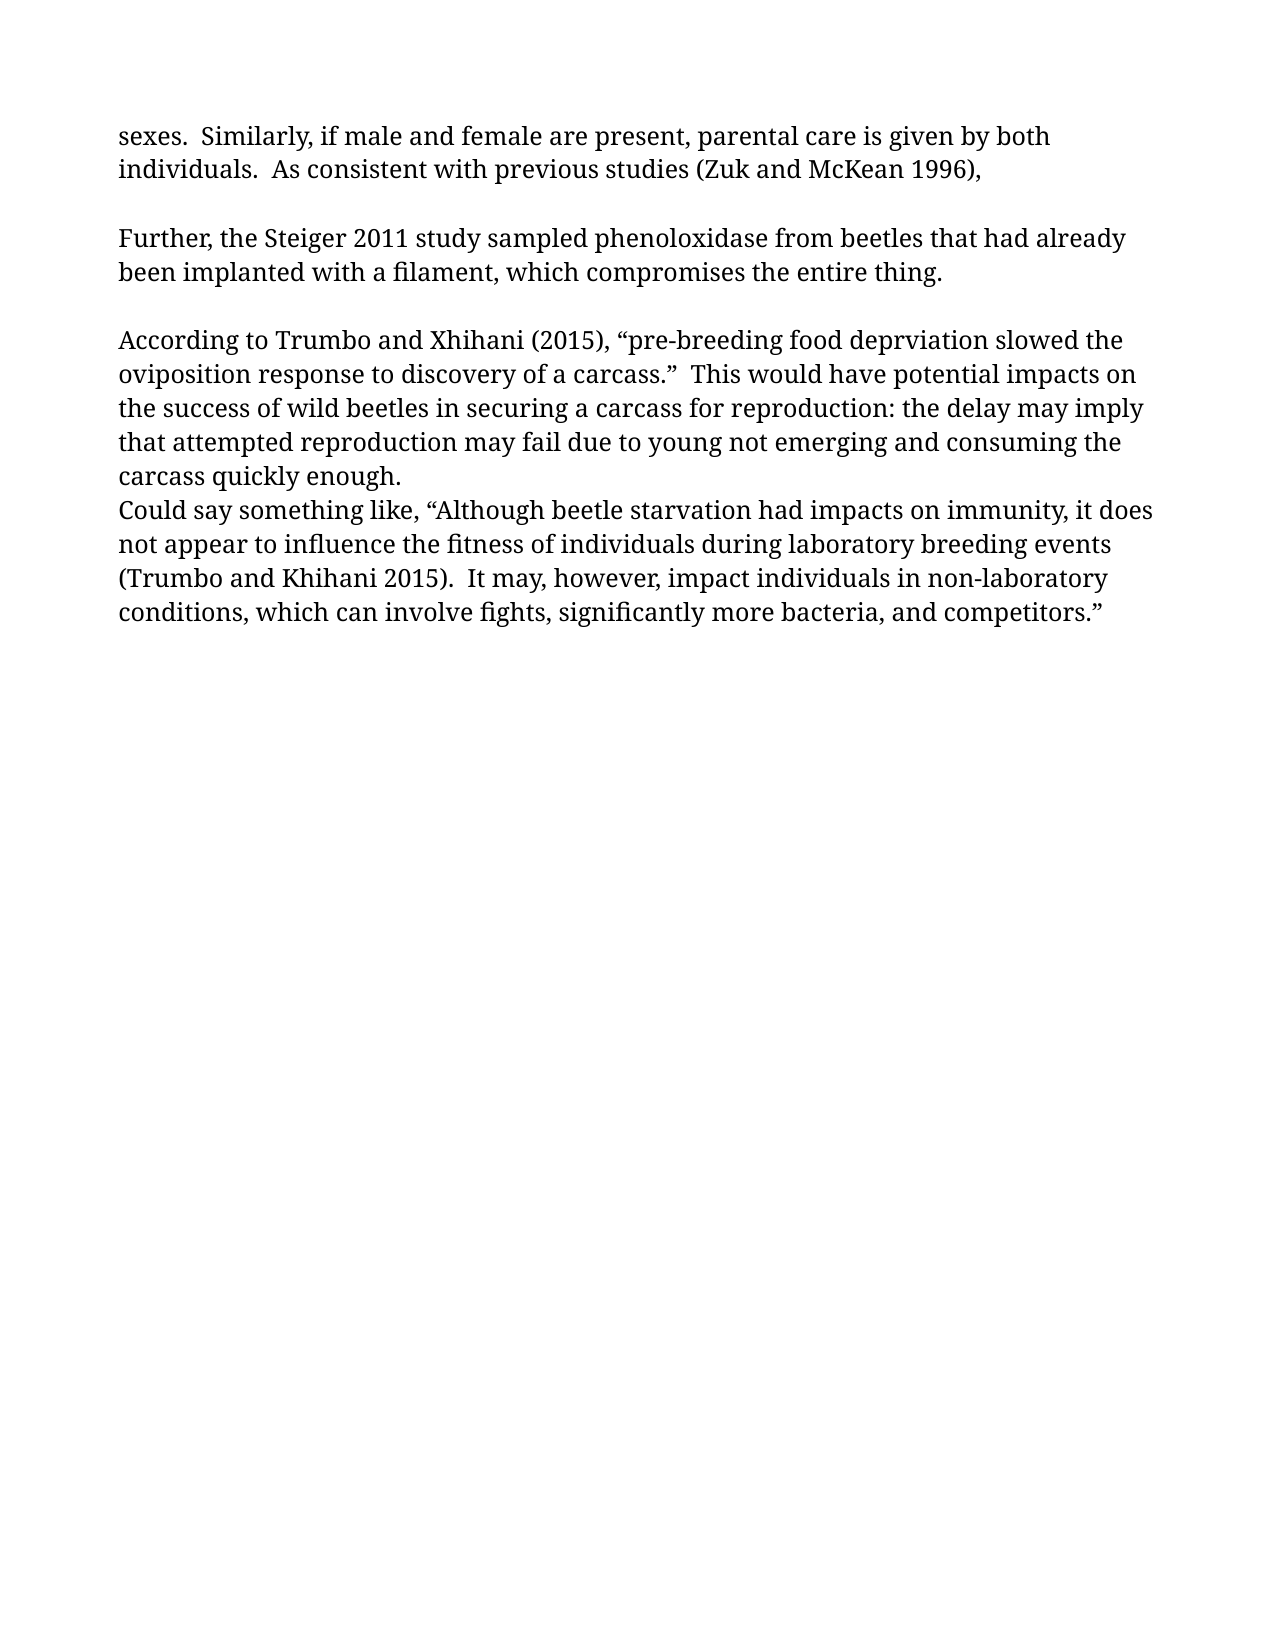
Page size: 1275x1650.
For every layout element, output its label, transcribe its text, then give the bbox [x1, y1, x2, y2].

text sexes. Similarly, if male and female are present, parental care is given by both individuals. As consistent with previous studies (Zuk and McKean 1996), [118, 118, 1157, 186]
text Further, the Steiger 2011 study sampled phenoloxidase from beetles that had already been implanted with a filament, which compromises the entire thing. [118, 220, 1157, 288]
text According to Trumbo and Xhihani (2015), “pre-breeding food deprviation slowed the oviposition response to discovery of a carcass.” This would have potential impacts on the success of wild beetles in securing a carcass for reproduction: the delay may imply that attempted reproduction may fail due to young not emerging and consuming the carcass quickly enough. [118, 322, 1157, 493]
text Could say something like, “Although beetle starvation had impacts on immunity, it does not appear to influence the fitness of individuals during laboratory breeding events (Trumbo and Khihani 2015). It may, however, impact individuals in non-laboratory conditions, which can involve fights, significantly more bacteria, and competitors.” [118, 493, 1157, 629]
